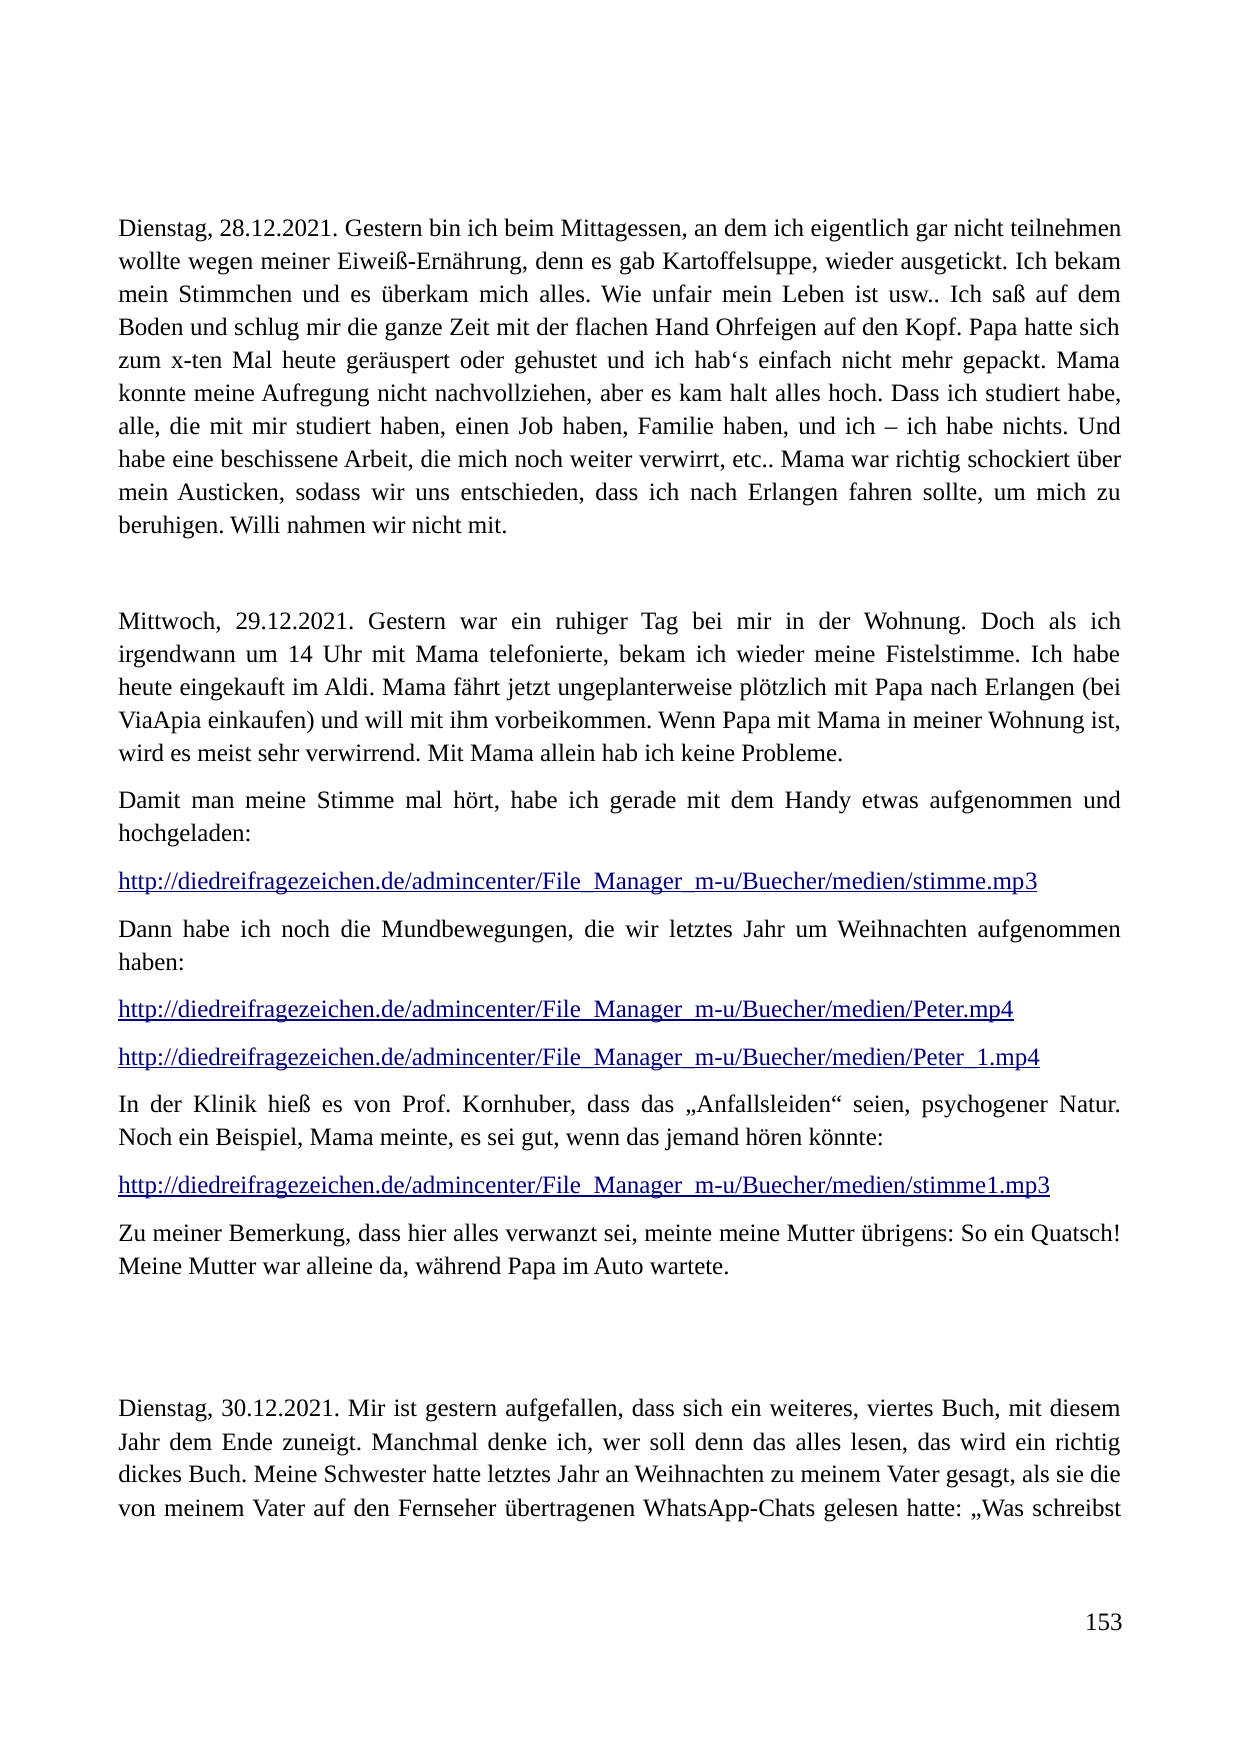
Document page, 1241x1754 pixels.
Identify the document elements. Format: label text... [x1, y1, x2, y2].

text http://diedreifragezeichen.de/admincenter/File_Manager_m-u/Buecher/medien/stimme.mp3 [118, 866, 1122, 895]
text Damit man meine Stimme mal hört, habe ich gerade mit dem Handy etwas aufgenommen und hochgeladen: [118, 785, 1122, 847]
text http://diedreifragezeichen.de/admincenter/File_Manager_m-u/Buecher/medien/Peter.mp4 [118, 994, 1122, 1023]
text Zu meiner Bemerkung, dass hier alles verwanzt sei, meinte meine Mutter übrigens: So ein Quatsch! Meine Mutter war alleine da, während Papa im Auto wartete. [118, 1218, 1122, 1279]
text Dienstag, 30.12.2021. Mir ist gestern aufgefallen, dass sich ein weiteres, viertes Buch, mit diesem Jahr dem Ende zuneigt. Manchmal denke ich, wer soll denn das alles lesen, das wird ein richtig dickes Buch. Meine Schwester hatte letztes Jahr an Weihnachten zu meinem Vater gesagt, als sie die von meinem Vater auf den Fernseher übertragenen WhatsApp-Chats gelesen hatte: „Was schreibst [118, 1393, 1122, 1521]
text http://diedreifragezeichen.de/admincenter/File_Manager_m-u/Buecher/medien/Peter_1.mp4 [118, 1042, 1122, 1071]
text http://diedreifragezeichen.de/admincenter/File_Manager_m-u/Buecher/medien/stimme1.mp3 [118, 1170, 1122, 1199]
text Dann habe ich noch die Mundbewegungen, die wir letztes Jahr um Weihnachten aufgenommen haben: [118, 914, 1122, 975]
text Mittwoch, 29.12.2021. Gestern war ein ruhiger Tag bei mir in der Wohnung. Doch als ich irgendwann um 14 Uhr mit Mama telefonierte, bekam ich wieder meine Fistelstimme. Ich habe heute eingekauft im Aldi. Mama fährt jetzt ungeplanterweise plötzlich mit Papa nach Erlangen (bei ViaApia einkaufen) und will mit ihm vorbeikommen. Wenn Papa mit Mama in meiner Wohnung ist, wird es meist sehr verwirrend. Mit Mama allein hab ich keine Probleme. [118, 606, 1122, 767]
text In der Klinik hieß es von Prof. Kornhuber, dass das „Anfallsleiden“ seien, psychogener Natur. Noch ein Beispiel, Mama meinte, es sei gut, wenn das jemand hören könnte: [118, 1089, 1122, 1151]
text Dienstag, 28.12.2021. Gestern bin ich beim Mittagessen, an dem ich eigentlich gar nicht teilnehmen wollte wegen meiner Eiweiß-Ernährung, denn es gab Kartoffelsuppe, wieder ausgetickt. Ich bekam mein Stimmchen und es überkam mich alles. Wie unfair mein Leben ist usw.. Ich saß auf dem Boden und schlug mir die ganze Zeit mit der flachen Hand Ohrfeigen auf den Kopf. Papa hatte sich zum x-ten Mal heute geräuspert oder gehustet und ich hab‘s einfach nicht mehr gepackt. Mama konnte meine Aufregung nicht nachvollziehen, aber es kam halt alles hoch. Dass ich studiert habe, alle, die mit mir studiert haben, einen Job haben, Familie haben, und ich – ich habe nichts. Und habe eine beschissene Arbeit, die mich noch weiter verwirrt, etc.. Mama war richtig schockiert über mein Austicken, sodass wir uns entschieden, dass ich nach Erlangen fahren sollte, um mich zu beruhigen. Willi nahmen wir nicht mit. [118, 213, 1122, 539]
